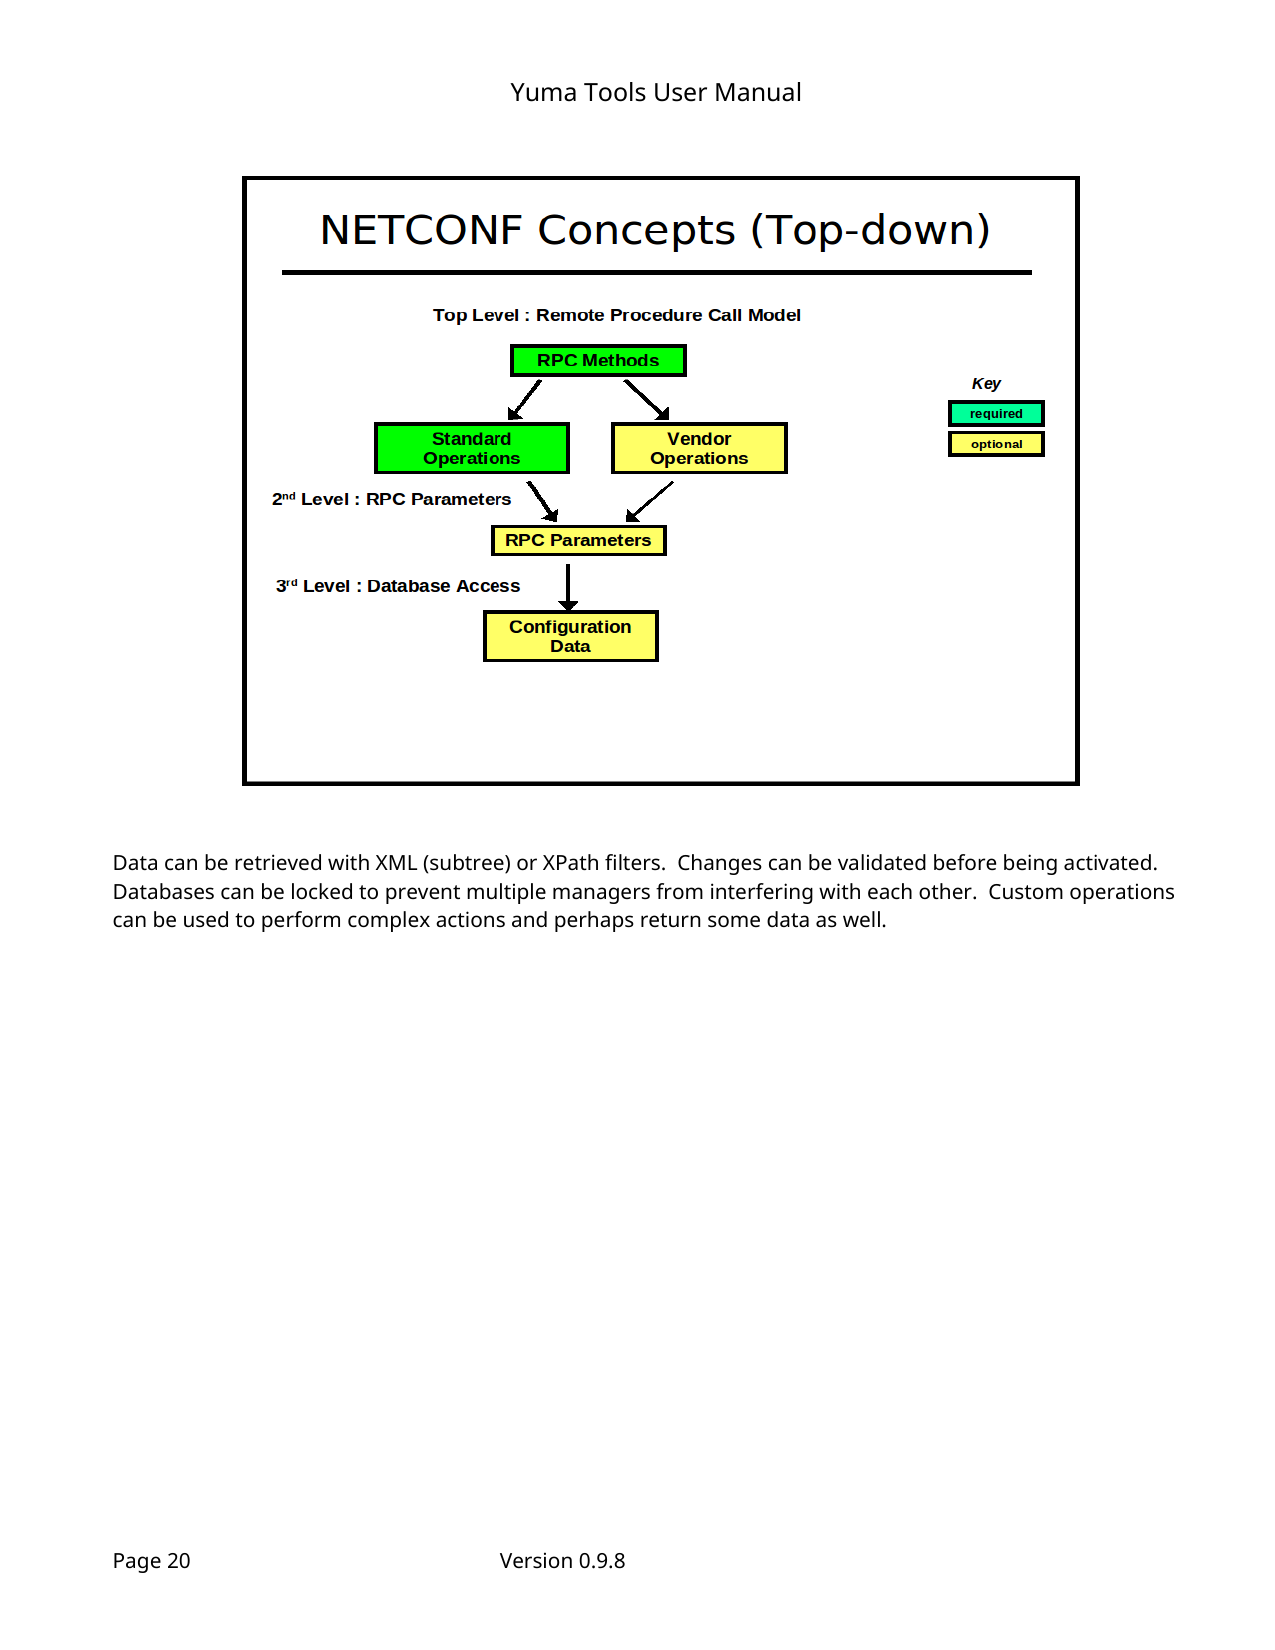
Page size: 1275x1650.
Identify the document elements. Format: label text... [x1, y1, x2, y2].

picture [178, 138, 1134, 808]
text Data can be retrieved with XML (subtree) or XPath filters. Changes can be validated before being activated. Databases can be locked to prevent multiple managers from interfering with each other. Custom operations can be used to perform complex actions and perhaps return some data as well. [112, 848, 1200, 934]
